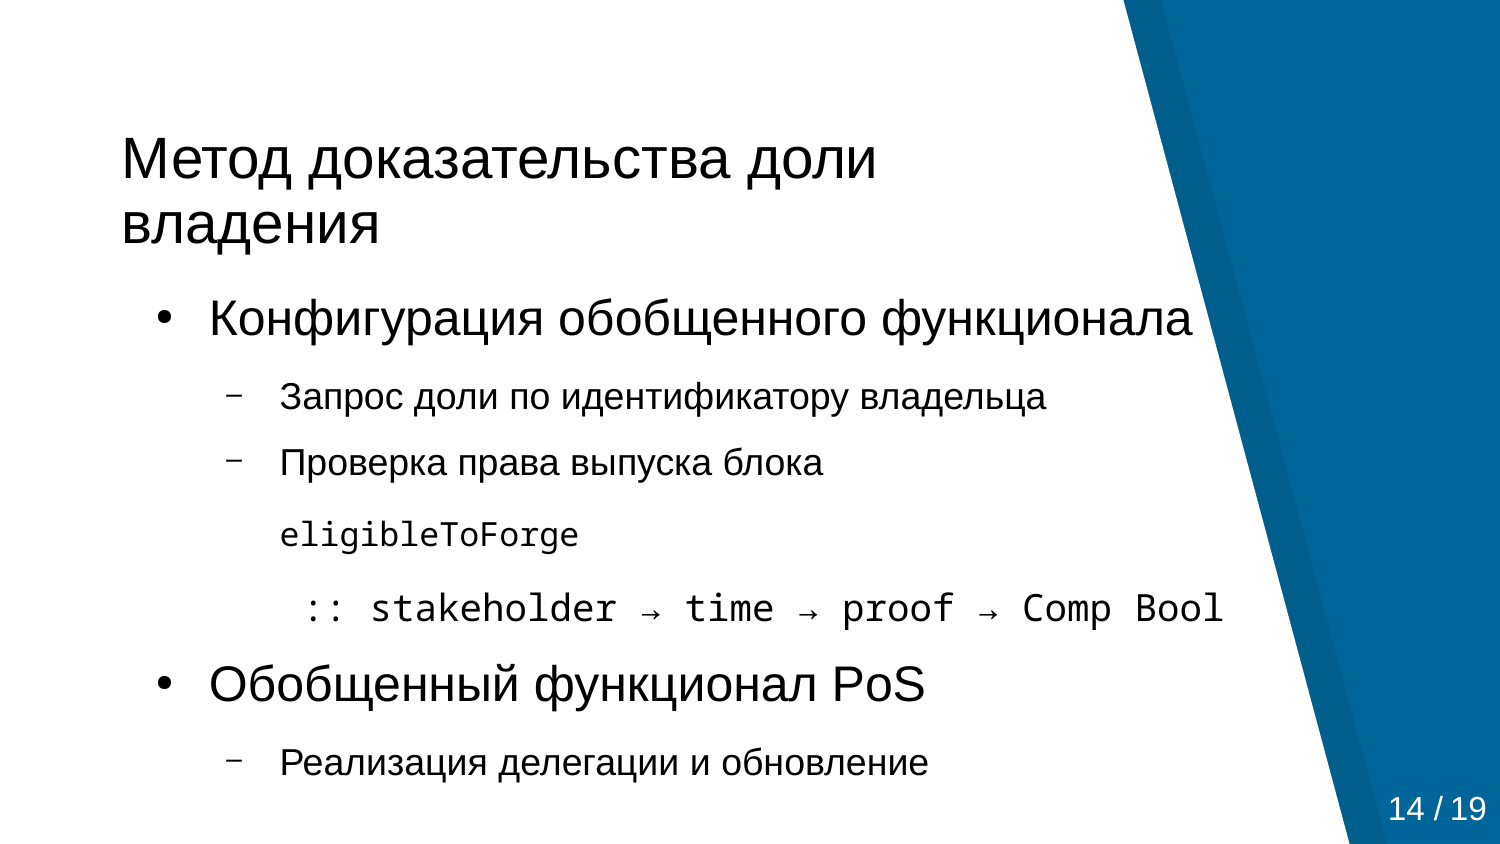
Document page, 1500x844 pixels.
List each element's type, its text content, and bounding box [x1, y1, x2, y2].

title Метод доказательства доли владения [121, 110, 1087, 272]
chart [695, 394, 708, 424]
list Конфигурация обобщенного функционала Запрос доли по идентификатору владельца Проверка права выпуска блока eligibleToForge :: stakeholder → time → proof → Comp Bool Обобщенный функционал PoS Реализация делегации и обновление [137, 290, 1252, 841]
